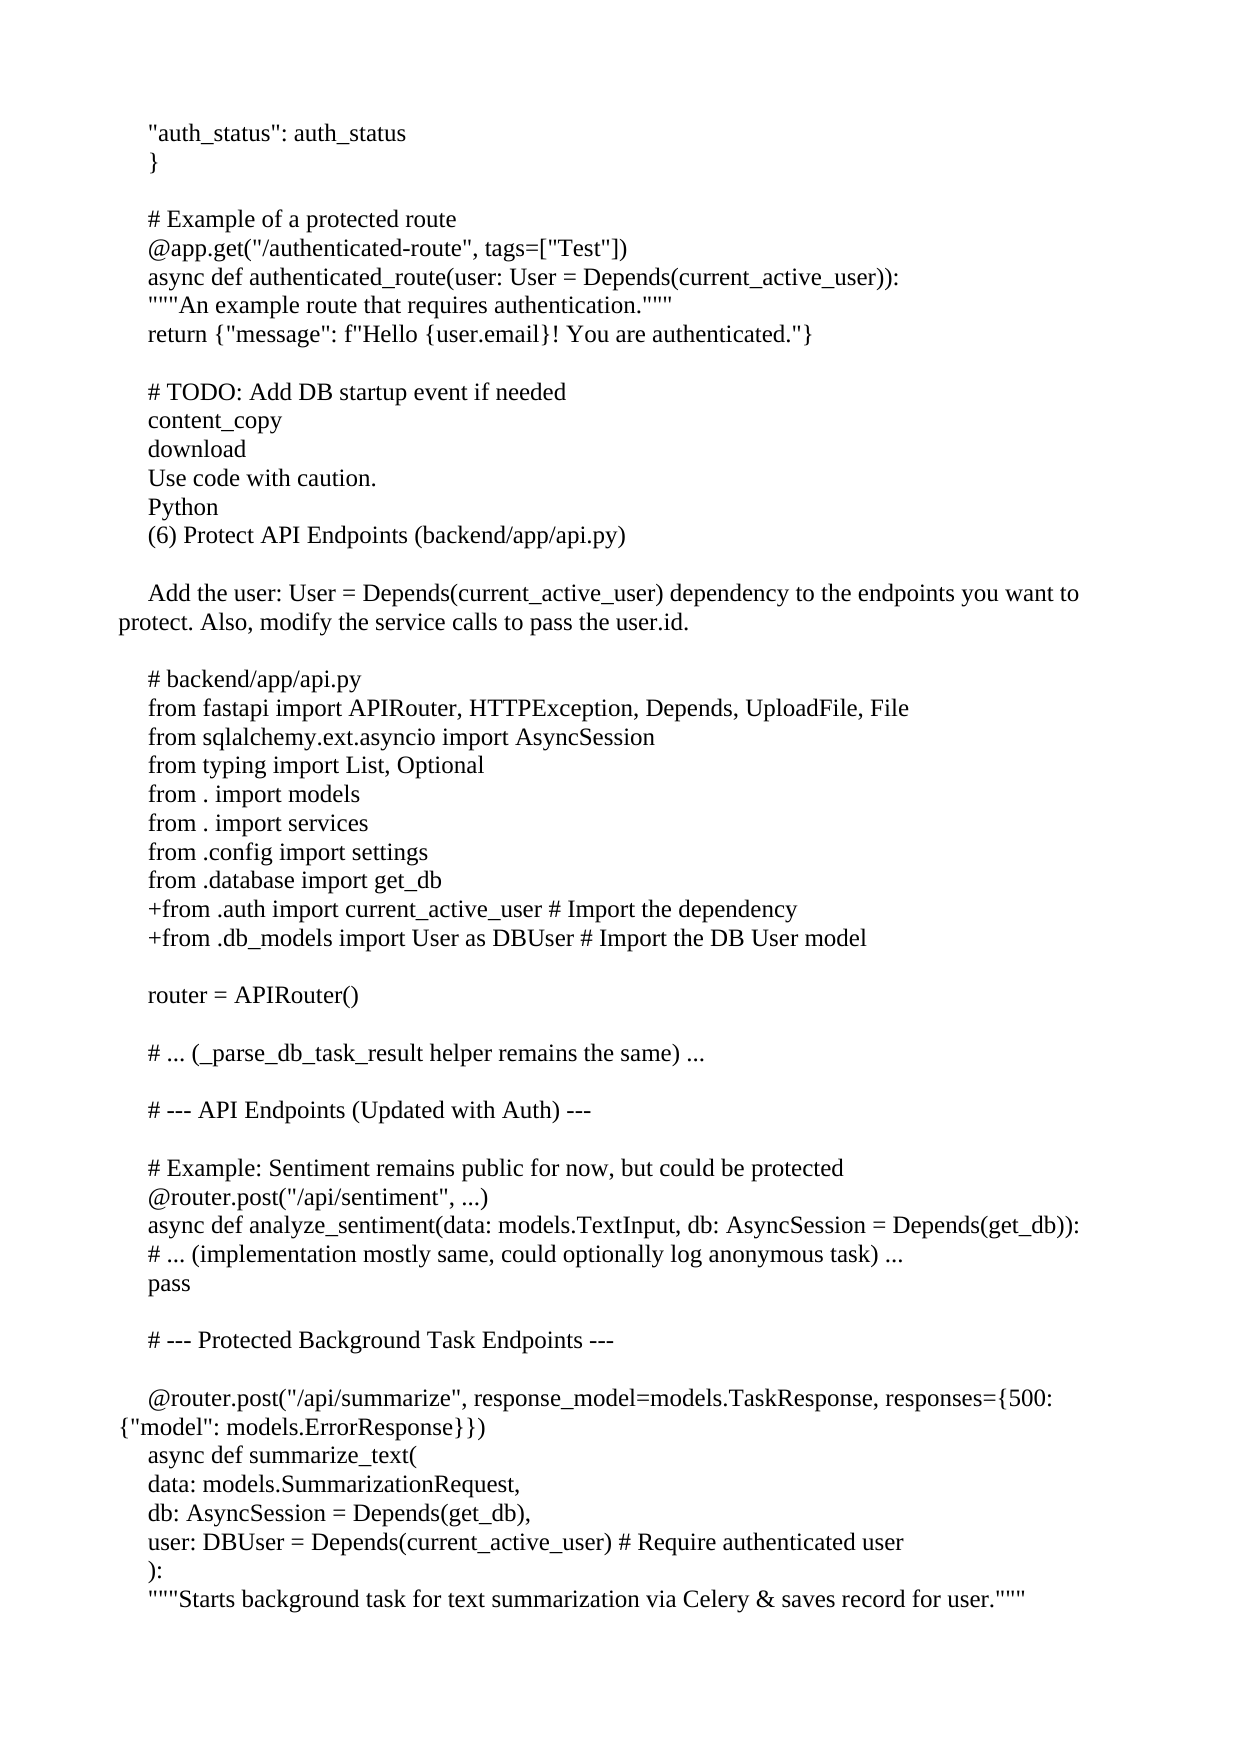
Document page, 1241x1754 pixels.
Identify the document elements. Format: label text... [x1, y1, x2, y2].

text # Example: Sentiment remains public for now, but could be protected [118, 1153, 1122, 1182]
text Use code with caution. [118, 463, 1122, 492]
text } [118, 147, 1122, 176]
text pass [118, 1268, 1122, 1297]
text from fastapi import APIRouter, HTTPException, Depends, UploadFile, File [118, 693, 1122, 722]
text download [118, 434, 1122, 463]
text """Starts background task for text summarization via Celery & saves record for user.""" [118, 1584, 1122, 1613]
text Add the user: User = Depends(current_active_user) dependency to the endpoints you want to protect. Also, modify the service calls to pass the user.id. [118, 578, 1122, 636]
text # Example of a protected route [118, 204, 1122, 233]
text +from .db_models import User as DBUser # Import the DB User model [118, 923, 1122, 952]
text from . import services [118, 808, 1122, 837]
text +from .auth import current_active_user # Import the dependency [118, 894, 1122, 923]
text from .database import get_db [118, 866, 1122, 894]
text Python [118, 492, 1122, 521]
text from sqlalchemy.ext.asyncio import AsyncSession [118, 722, 1122, 751]
text # backend/app/api.py [118, 664, 1122, 693]
text """An example route that requires authentication.""" [118, 291, 1122, 319]
text router = APIRouter() [118, 981, 1122, 1009]
text from typing import List, Optional [118, 751, 1122, 779]
text async def authenticated_route(user: User = Depends(current_active_user)): [118, 262, 1122, 291]
text ): [118, 1556, 1122, 1584]
text from . import models [118, 779, 1122, 808]
text async def summarize_text( [118, 1441, 1122, 1469]
text # ... (implementation mostly same, could optionally log anonymous task) ... [118, 1239, 1122, 1268]
text # ... (_parse_db_task_result helper remains the same) ... [118, 1038, 1122, 1067]
text async def analyze_sentiment(data: models.TextInput, db: AsyncSession = Depends(get_db)): [118, 1211, 1122, 1239]
text @router.post("/api/summarize", response_model=models.TaskResponse, responses={500: {"model": models.ErrorResponse}}) [118, 1383, 1122, 1441]
text data: models.SummarizationRequest, [118, 1469, 1122, 1498]
text # --- API Endpoints (Updated with Auth) --- [118, 1096, 1122, 1124]
text "auth_status": auth_status [118, 118, 1122, 147]
text content_copy [118, 406, 1122, 434]
text # --- Protected Background Task Endpoints --- [118, 1326, 1122, 1354]
text # TODO: Add DB startup event if needed [118, 377, 1122, 406]
text return {"message": f"Hello {user.email}! You are authenticated."} [118, 319, 1122, 348]
text user: DBUser = Depends(current_active_user) # Require authenticated user [118, 1527, 1122, 1556]
text db: AsyncSession = Depends(get_db), [118, 1498, 1122, 1527]
text @app.get("/authenticated-route", tags=["Test"]) [118, 233, 1122, 262]
text from .config import settings [118, 837, 1122, 866]
text @router.post("/api/sentiment", ...) [118, 1182, 1122, 1211]
text (6) Protect API Endpoints (backend/app/api.py) [118, 521, 1122, 549]
